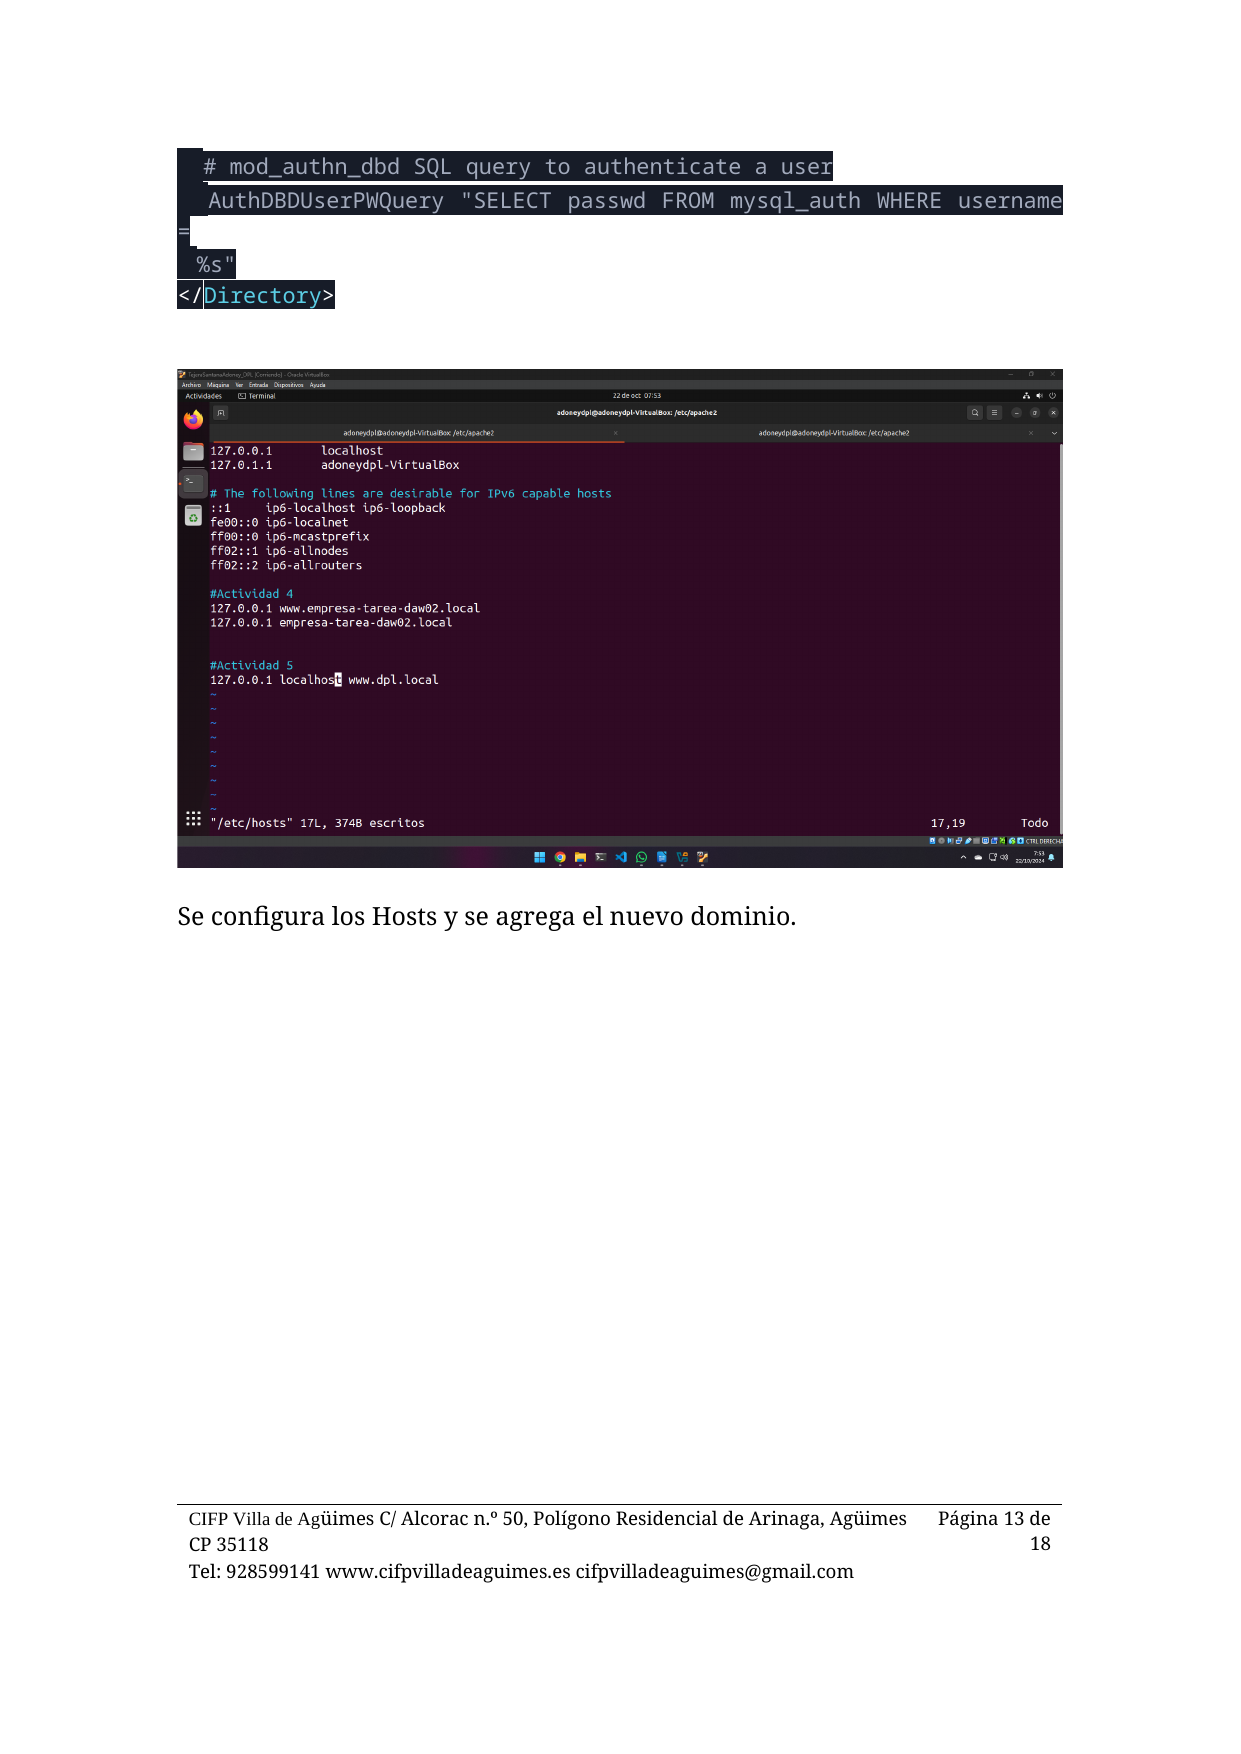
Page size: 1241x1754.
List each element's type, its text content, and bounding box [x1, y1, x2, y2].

text </Directory> [177, 279, 1063, 309]
picture [177, 369, 1063, 868]
text %s" [177, 246, 1063, 279]
text Se configura los Hosts y se agrega el nuevo dominio. [177, 868, 1063, 933]
text AuthDBDUserPWQuery "SELECT passwd FROM mysql_auth WHERE username = [177, 182, 1063, 246]
text # mod_authn_dbd SQL query to authenticate a user [177, 148, 1063, 182]
